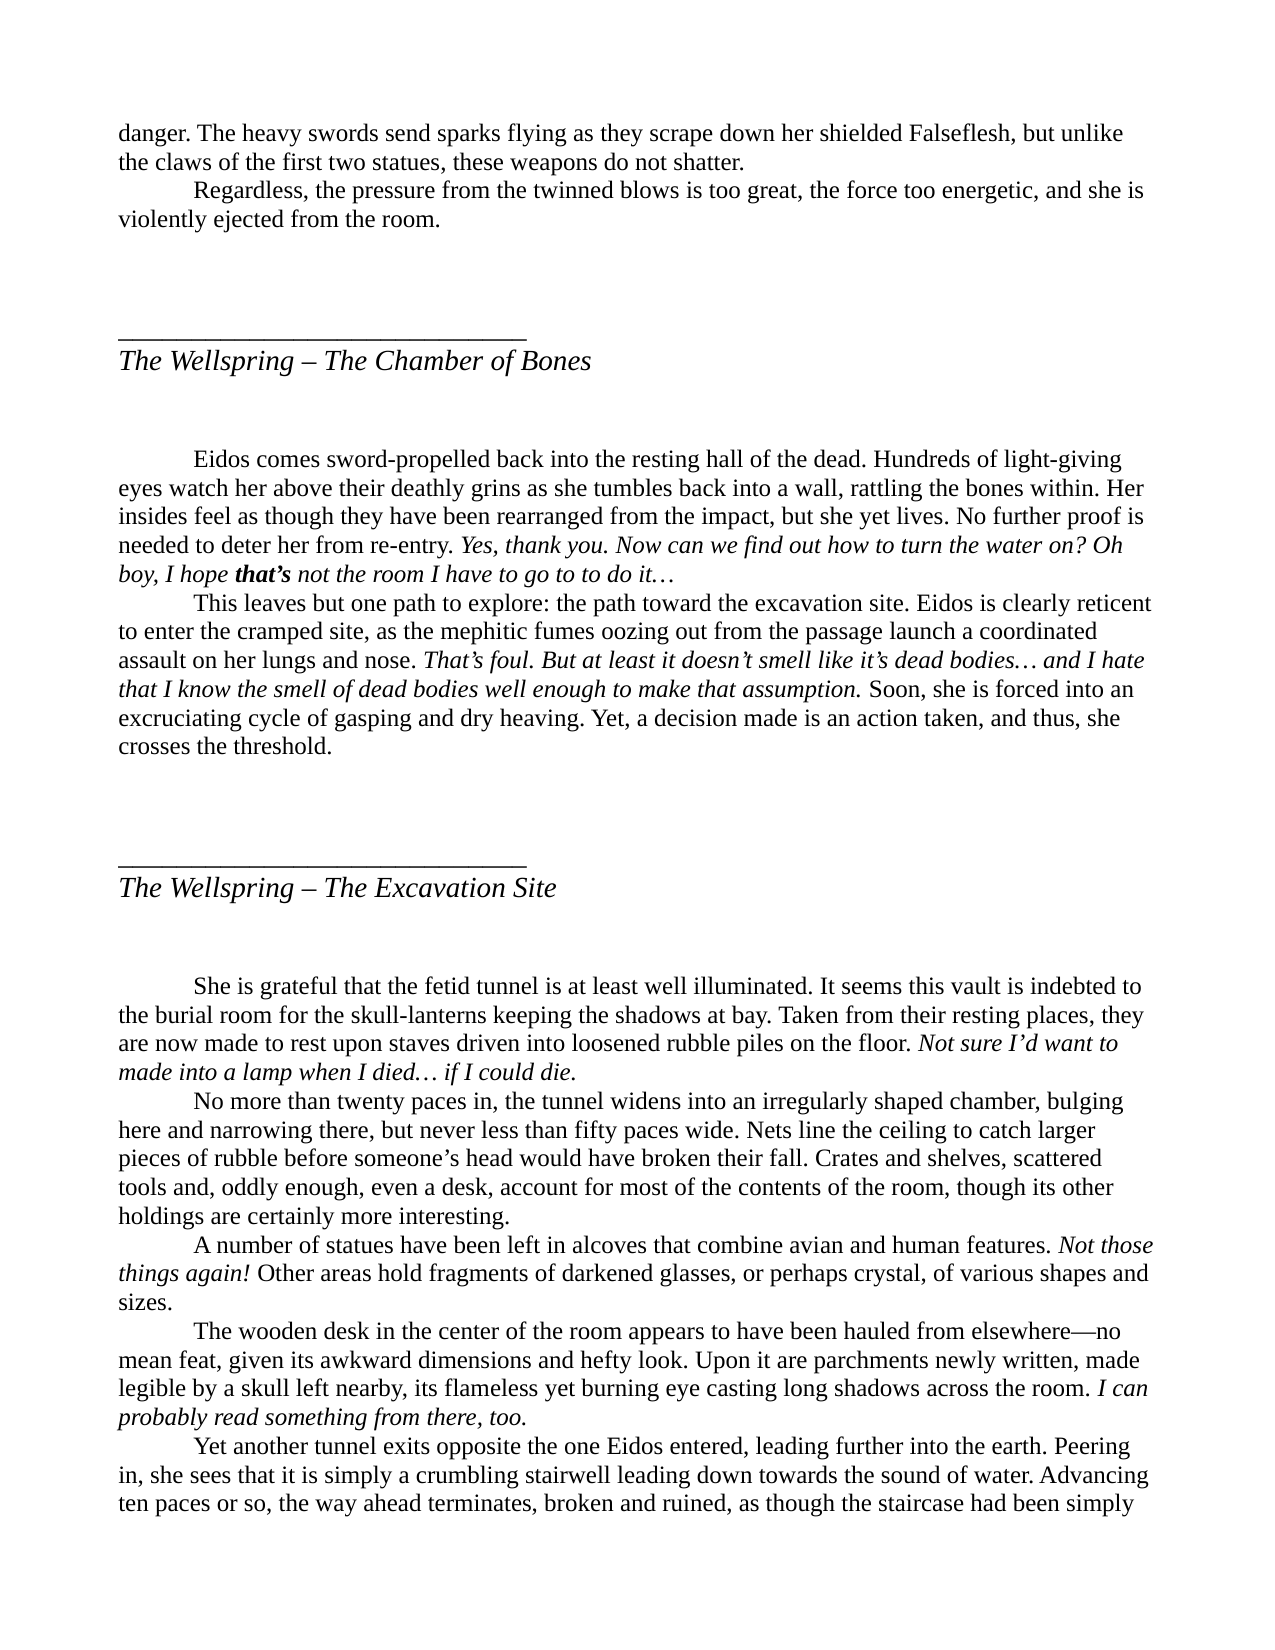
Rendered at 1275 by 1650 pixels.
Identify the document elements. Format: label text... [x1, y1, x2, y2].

text Yet another tunnel exits opposite the one Eidos entered, leading further into the earth. Peering in, she sees that it is simply a crumbling stairwell leading down towards the sound of water. Advancing ten paces or so, the way ahead terminates, broken and ruined, as though the staircase had been simply [118, 1431, 1157, 1517]
text The wooden desk in the center of the room appears to have been hauled from elsewhere—no mean feat, given its awkward dimensions and hefty look. Upon it are parchments newly written, made legible by a skull left nearby, its flameless yet burning eye casting long shadows across the room. I can probably read something from there, too. [118, 1316, 1157, 1431]
text The Wellspring – The Excavation Site [118, 870, 1157, 904]
text She is grateful that the fetid tunnel is at least well illuminated. It seems this vault is indebted to the burial room for the skull-lanterns keeping the shadows at bay. Taken from their resting places, they are now made to rest upon staves driven into loosened rubble piles on the floor. Not sure I’d want to made into a lamp when I died… if I could die. [118, 971, 1157, 1086]
text ____________________________ [118, 310, 1157, 343]
text This leaves but one path to explore: the path toward the excavation site. Eidos is clearly reticent to enter the cramped site, as the mephitic fumes oozing out from the passage launch a coordinated assault on her lungs and nose. That’s foul. But at least it doesn’t smell like it’s dead bodies… and I hate that I know the smell of dead bodies well enough to make that assumption. Soon, she is forced into an excruciating cycle of gasping and dry heaving. Yet, a decision made is an action taken, and thus, she crosses the threshold. [118, 588, 1157, 760]
text The Wellspring – The Chamber of Bones [118, 343, 1157, 377]
text No more than twenty paces in, the tunnel widens into an irregularly shaped chamber, bulging here and narrowing there, but never less than fifty paces wide. Nets line the ceiling to catch larger pieces of rubble before someone’s head would have broken their fall. Crates and shelves, scattered tools and, oddly enough, even a desk, account for most of the contents of the room, though its other holdings are certainly more interesting. [118, 1086, 1157, 1230]
text danger. The heavy swords send sparks flying as they scrape down her shielded Falseflesh, but unlike the claws of the first two statues, these weapons do not shatter. [118, 118, 1157, 176]
text Regardless, the pressure from the twinned blows is too great, the force too energetic, and she is violently ejected from the room. [118, 176, 1157, 233]
text A number of statues have been left in alcoves that combine avian and human features. Not those things again! Other areas hold fragments of darkened glasses, or perhaps crystal, of various shapes and sizes. [118, 1230, 1157, 1316]
text Eidos comes sword-propelled back into the resting hall of the dead. Hundreds of light-giving eyes watch her above their deathly grins as she tumbles back into a wall, rattling the bones within. Her insides feel as though they have been rearranged from the impact, but she yet lives. No further proof is needed to deter her from re-entry. Yes, thank you. Now can we find out how to turn the water on? Oh boy, I hope that’s not the room I have to go to to do it… [118, 444, 1157, 588]
text ____________________________ [118, 837, 1157, 870]
